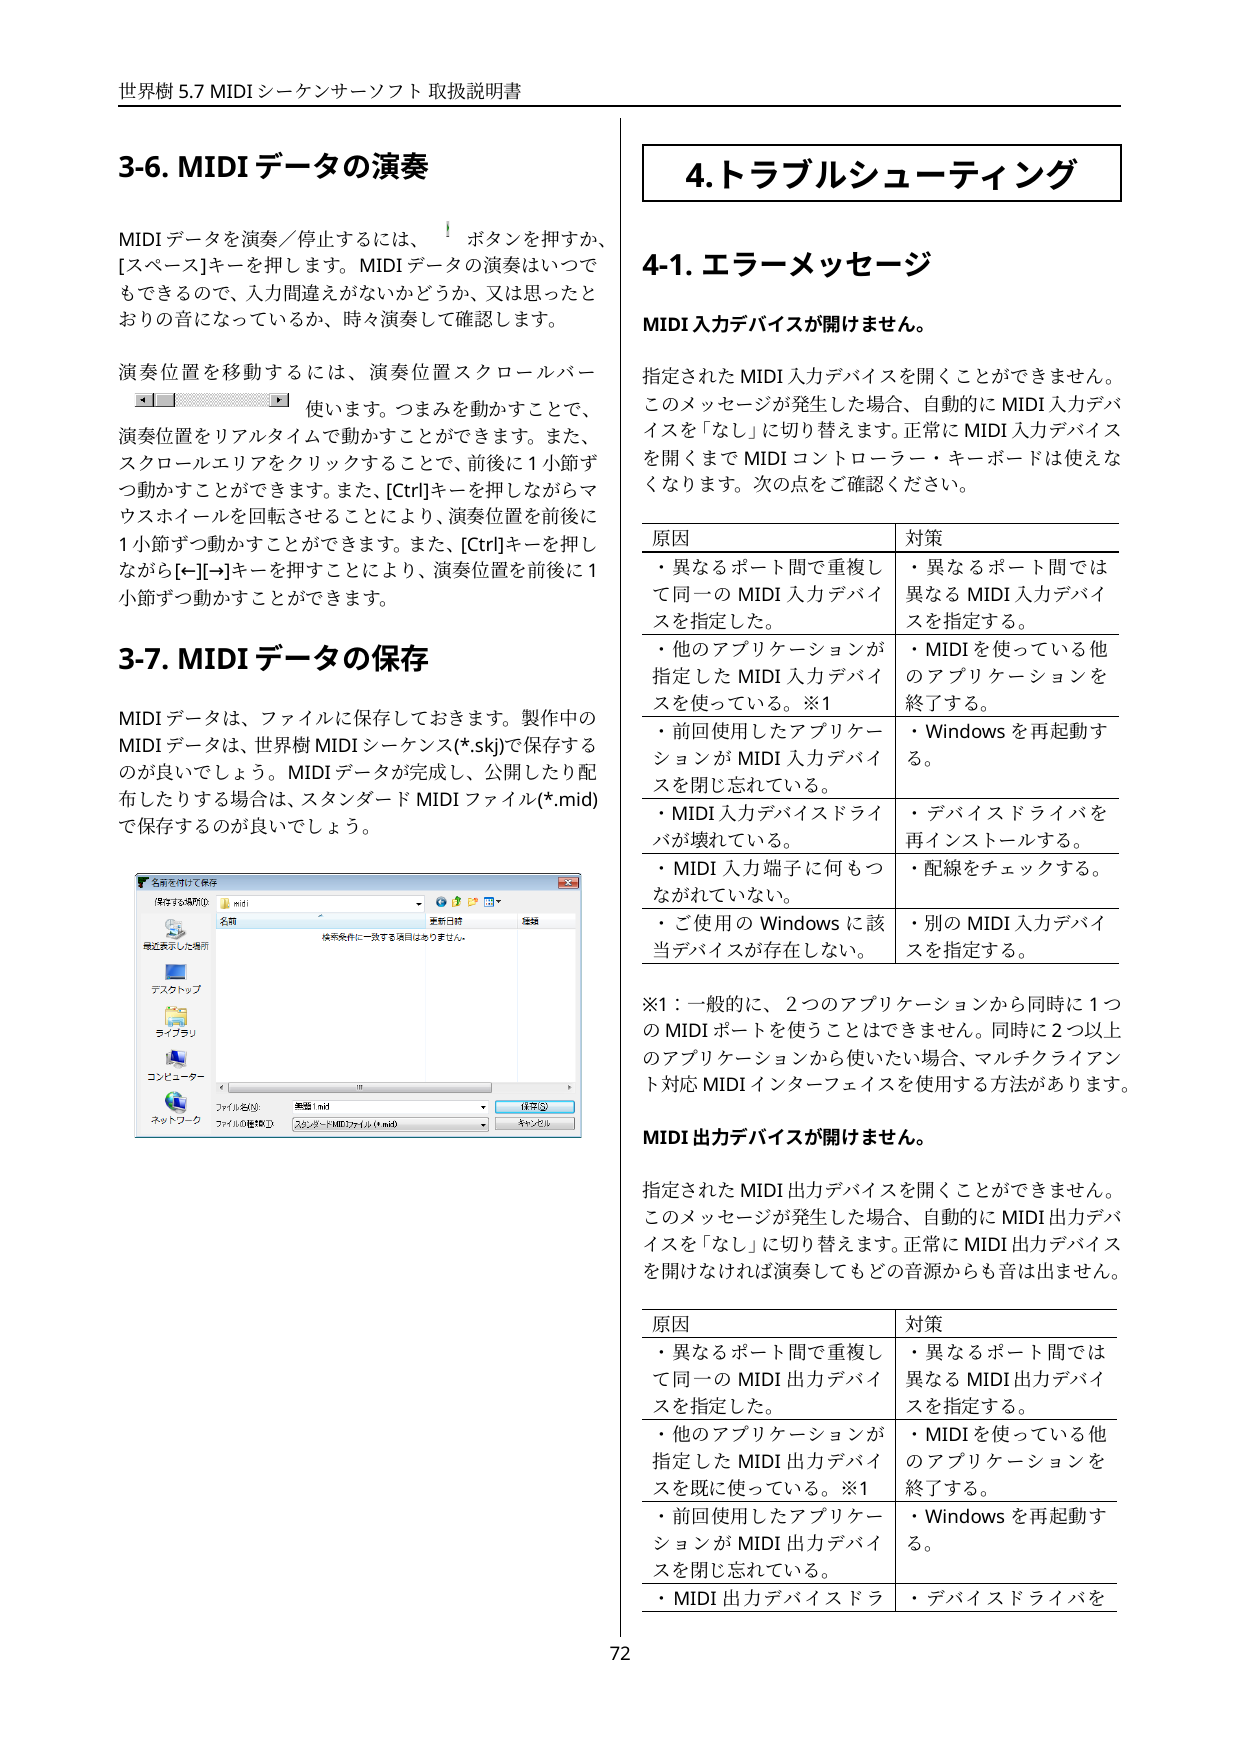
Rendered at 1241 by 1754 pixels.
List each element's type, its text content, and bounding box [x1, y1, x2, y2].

table_cell ・デバイスドライバを再インストールする。 [896, 799, 1119, 853]
text MIDIデータを演奏／停止するには、ボタンを押すか、[スペース]キーを押します。MIDIデータの演奏はいつでもできるので、入力間違えがないかどうか、又は思ったとおりの音になっているか、時々演奏して確認します。 [118, 212, 598, 332]
table_cell ・MIDI入力端子に何もつながれていない。 [642, 854, 895, 908]
table_cell ・MIDIを使っている他のアプリケーションを終了する。 [896, 635, 1119, 716]
picture [134, 873, 582, 1138]
table_cell ・MIDIを使っている他のアプリケーションを終了する。 [896, 1420, 1117, 1501]
table_cell ・異なるポート間で重複して同一のMIDI出力デバイスを指定した。 [642, 1338, 895, 1419]
subtitle 4-1. エラーメッセージ [642, 242, 1122, 284]
table_cell ・配線をチェックする。 [896, 854, 1119, 908]
text MIDI入力デバイスが開けません。 [642, 310, 1122, 337]
table_header 原因 [642, 1310, 895, 1337]
text ※1：一般的に、２つのアプリケーションから同時に1つのMIDIポートを使うことはできません。同時に2つ以上のアプリケーションから使いたい場合、マルチクライアント対応MIDIインターフェイスを使用する方法があります。 [642, 989, 1122, 1097]
table_cell ・MIDI出力デバイスドラ [642, 1584, 895, 1611]
subtitle 4.トラブルシューティング [644, 146, 1120, 200]
table_header 原因 [642, 524, 895, 551]
table_cell ・他のアプリケーションが指定したMIDI出力デバイスを既に使っている。※1 [642, 1420, 895, 1501]
table_header 対策 [896, 524, 1119, 551]
table_cell ・別のMIDI入力デバイスを指定する。 [896, 909, 1119, 963]
table_cell ・異なるポート間では異なるMIDI入力デバイスを指定する。 [896, 553, 1119, 634]
table_cell ・ご使用のWindowsに該当デバイスが存在しない。 [642, 909, 895, 963]
table_cell ・Windowsを再起動する。 [896, 717, 1119, 798]
table_cell ・他のアプリケーションが指定したMIDI入力デバイスを使っている。※1 [642, 635, 895, 716]
table_cell ・異なるポート間で重複して同一のMIDI入力デバイスを指定した。 [642, 553, 895, 634]
subtitle 3-6. MIDIデータの演奏 [118, 144, 598, 186]
table_cell ・デバイスドライバを [896, 1584, 1117, 1611]
picture [134, 393, 289, 407]
text MIDI出力デバイスが開けません。 [642, 1123, 1122, 1150]
table_cell ・前回使用したアプリケーションがMIDI出力デバイスを閉じ忘れている。 [642, 1502, 895, 1583]
text 指定されたMIDI入力デバイスを開くことができません。このメッセージが発生した場合、自動的にMIDI入力デバイスを「なし」に切り替えます。正常にMIDI入力デバイスを開くまでMIDIコントローラー・キーボードは使えなくなります。次の点をご確認ください。 [642, 362, 1122, 497]
table_cell ・前回使用したアプリケーションがMIDI入力デバイスを閉じ忘れている。 [642, 717, 895, 798]
picture [446, 220, 450, 237]
text 演奏位置を移動するには、演奏位置スクロールバー使います。つまみを動かすことで、演奏位置をリアルタイムで動かすことができます。また、スクロールエリアをクリックすることで、前後に1小節ずつ動かすことができます。また、[Ctrl]キーを押しながらマウスホイールを回転させることにより、演奏位置を前後に1小節ずつ動かすことができます。また、[Ctrl]キーを押しながら[←][→]キーを押すことにより、演奏位置を前後に1小節ずつ動かすことができます。 [118, 358, 598, 610]
text 指定されたMIDI出力デバイスを開くことができません。このメッセージが発生した場合、自動的にMIDI出力デバイスを「なし」に切り替えます。正常にMIDI出力デバイスを開けなければ演奏してもどの音源からも音は出ません。 [642, 1176, 1122, 1283]
table_cell ・MIDI入力デバイスドライバが壊れている。 [642, 799, 895, 853]
table_header 対策 [896, 1310, 1117, 1337]
text MIDIデータは、ファイルに保存しておきます。製作中のMIDIデータは、世界樹MIDIシーケンス(*.skj)で保存するのが良いでしょう。MIDIデータが完成し、公開したり配布したりする場合は、スタンダードMIDIファイル(*.mid)で保存するのが良いでしょう。 [118, 704, 598, 839]
table_cell ・異なるポート間では異なるMIDI出力デバイスを指定する。 [896, 1338, 1117, 1419]
table_cell ・Windowsを再起動する。 [896, 1502, 1117, 1583]
subtitle 3-7. MIDIデータの保存 [118, 636, 598, 678]
